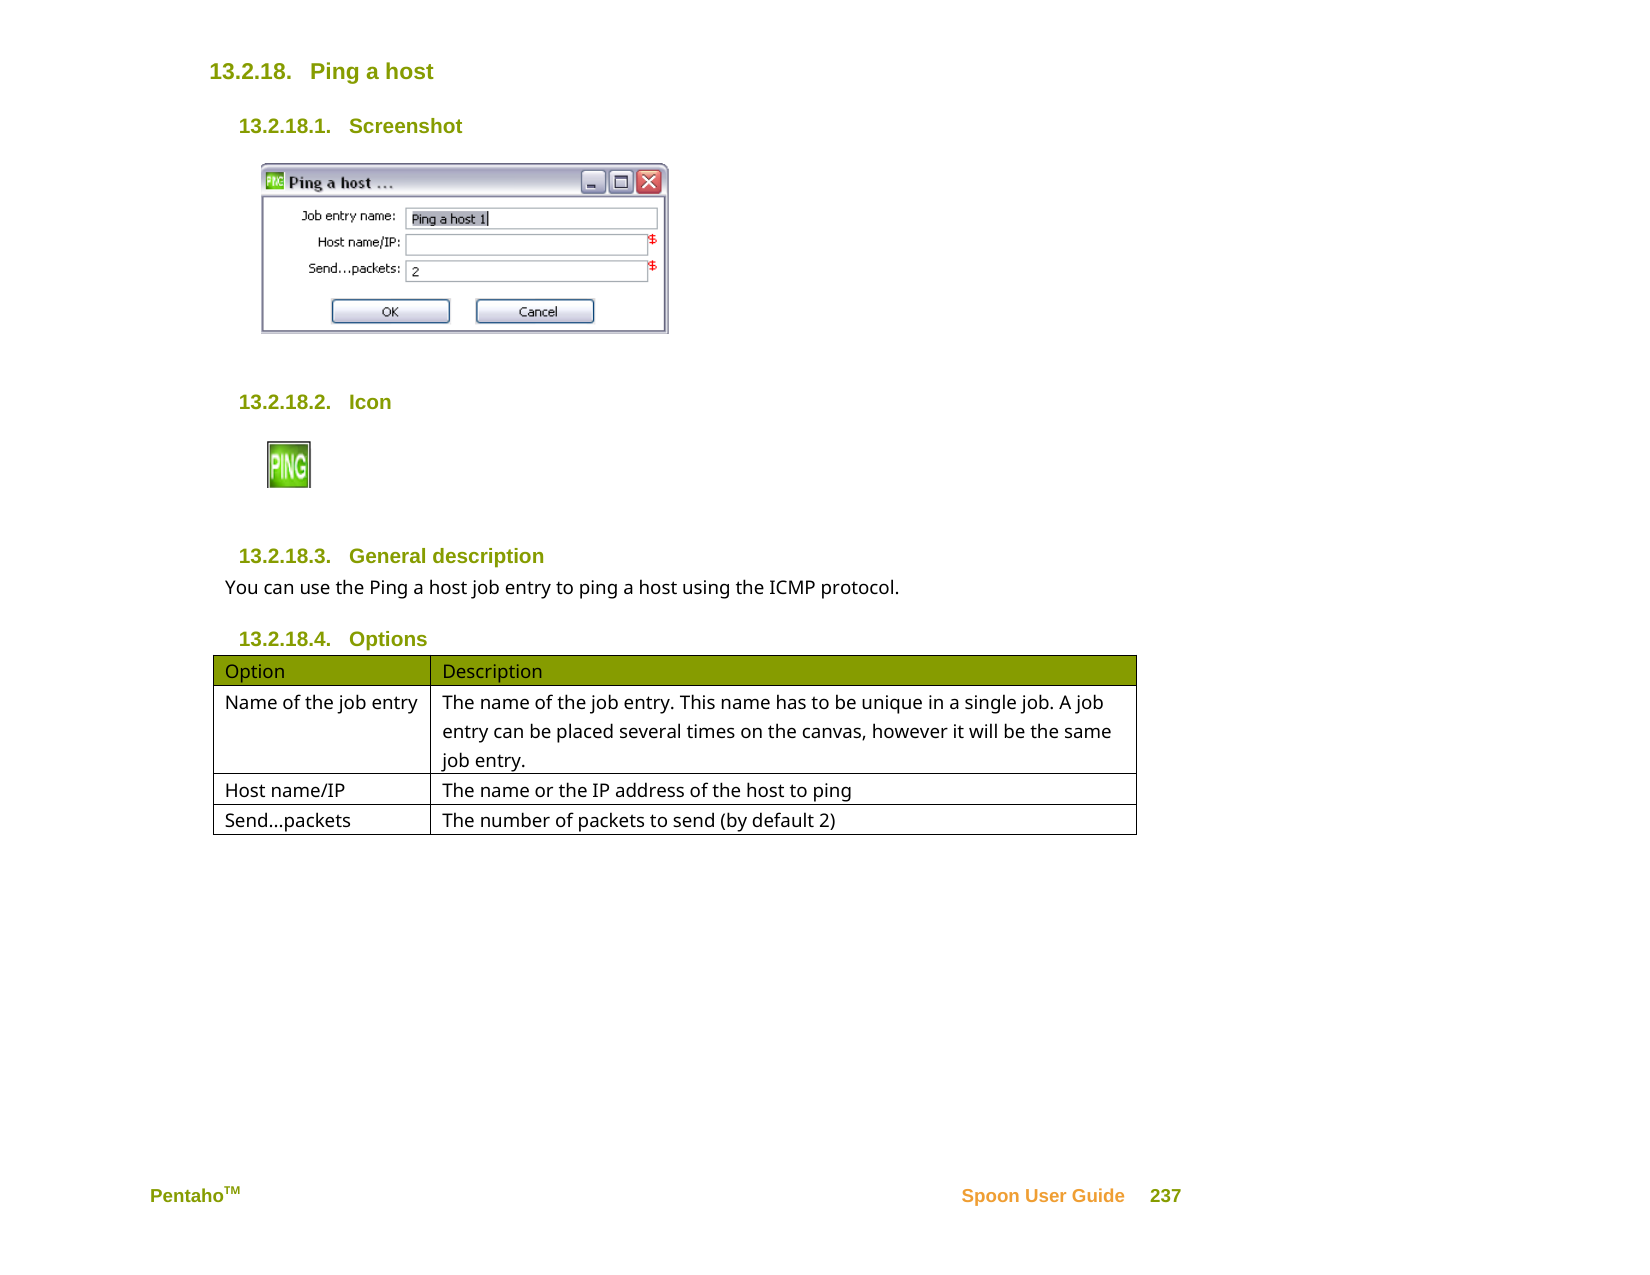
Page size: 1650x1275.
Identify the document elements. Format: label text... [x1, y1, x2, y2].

table_cell The name or the IP address of the host to ping [431, 774, 1136, 803]
table_cell The name of the job entry. This name has to be unique in a single job. A job entry can be placed several times on the canvas, however it will be the same job entry. [431, 686, 1136, 773]
subtitle Screenshot [239, 106, 1500, 141]
table_cell Name of the job entry [214, 686, 430, 773]
table_header Option [214, 656, 430, 685]
table_cell Send...packets [214, 805, 430, 834]
text You can use the Ping a host job entry to ping a host using the ICMP protocol. [225, 571, 1500, 600]
subtitle Ping a host [209, 52, 1500, 87]
subtitle Icon [239, 381, 1500, 416]
table_cell The number of packets to send (by default 2) [431, 805, 1136, 834]
subtitle Options [239, 619, 1500, 654]
subtitle General description [239, 536, 1500, 570]
table_cell Host name/IP [214, 774, 430, 803]
table_header Description [431, 656, 1136, 685]
